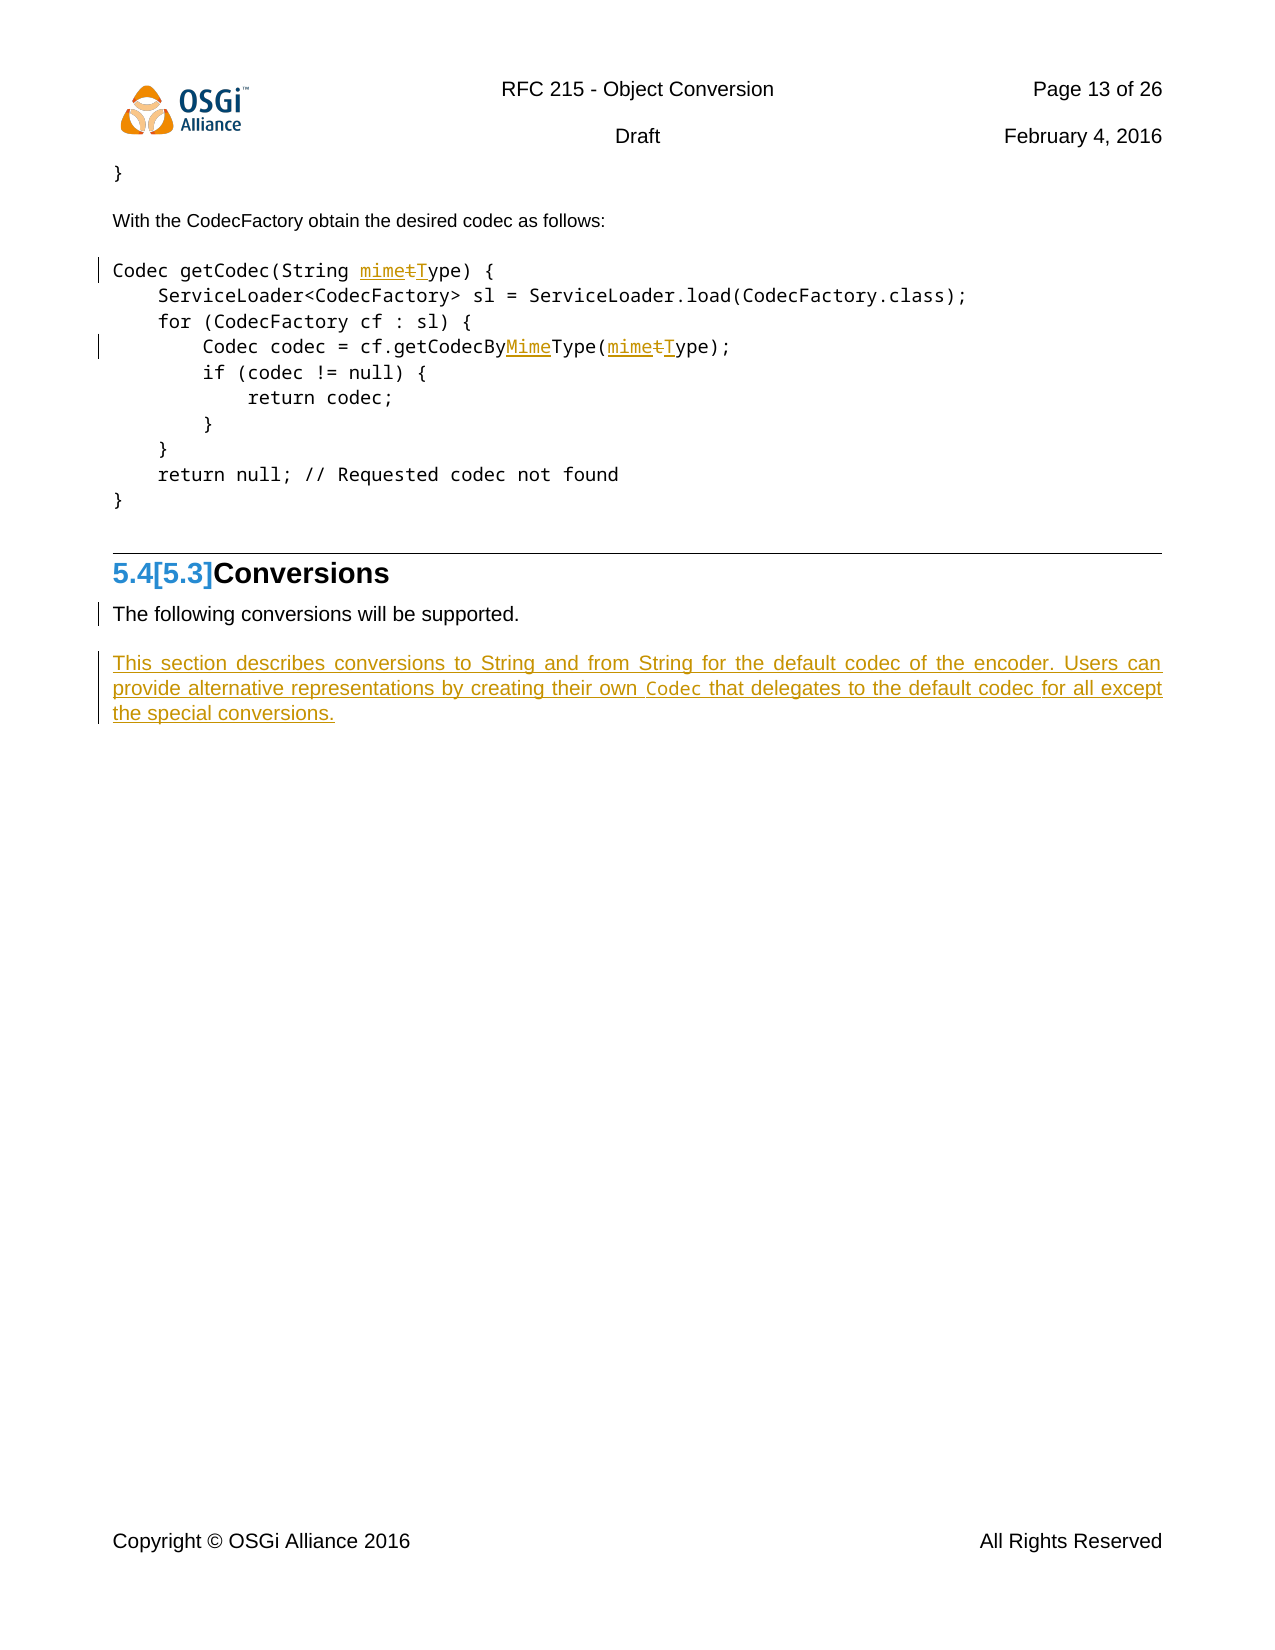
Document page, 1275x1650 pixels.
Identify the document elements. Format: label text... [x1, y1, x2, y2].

text return codec; [112, 385, 1162, 410]
text This section describes conversions to String and from String for the default codec of the encoder. Users can [112, 651, 1162, 672]
text } [112, 159, 1162, 184]
text With the CodecFactory obtain the desired codec as follows: [112, 210, 1162, 232]
text provide alternative representations by creating their own Codec that delegates to the default codec for all except [112, 673, 1162, 697]
text } [112, 436, 1162, 461]
text ServiceLoader<CodecFactory> sl = ServiceLoader.load(CodecFactory.class); [112, 283, 1162, 308]
text } [112, 410, 1162, 436]
text return null; // Requested codec not found [112, 461, 1162, 487]
text if (codec != null) { [112, 359, 1162, 385]
text The following conversions will be supported. [112, 602, 1162, 626]
text Codec codec = cf.getCodecByMimeType(mimeType); [112, 334, 1162, 359]
text the special conversions. [112, 698, 1162, 724]
text for (CodecFactory cf : sl) { [112, 308, 1162, 334]
text Codec getCodec(String mimeType) { [112, 257, 1162, 283]
text } [112, 487, 1162, 512]
picture [113, 78, 257, 142]
subtitle Conversions [112, 554, 1162, 589]
